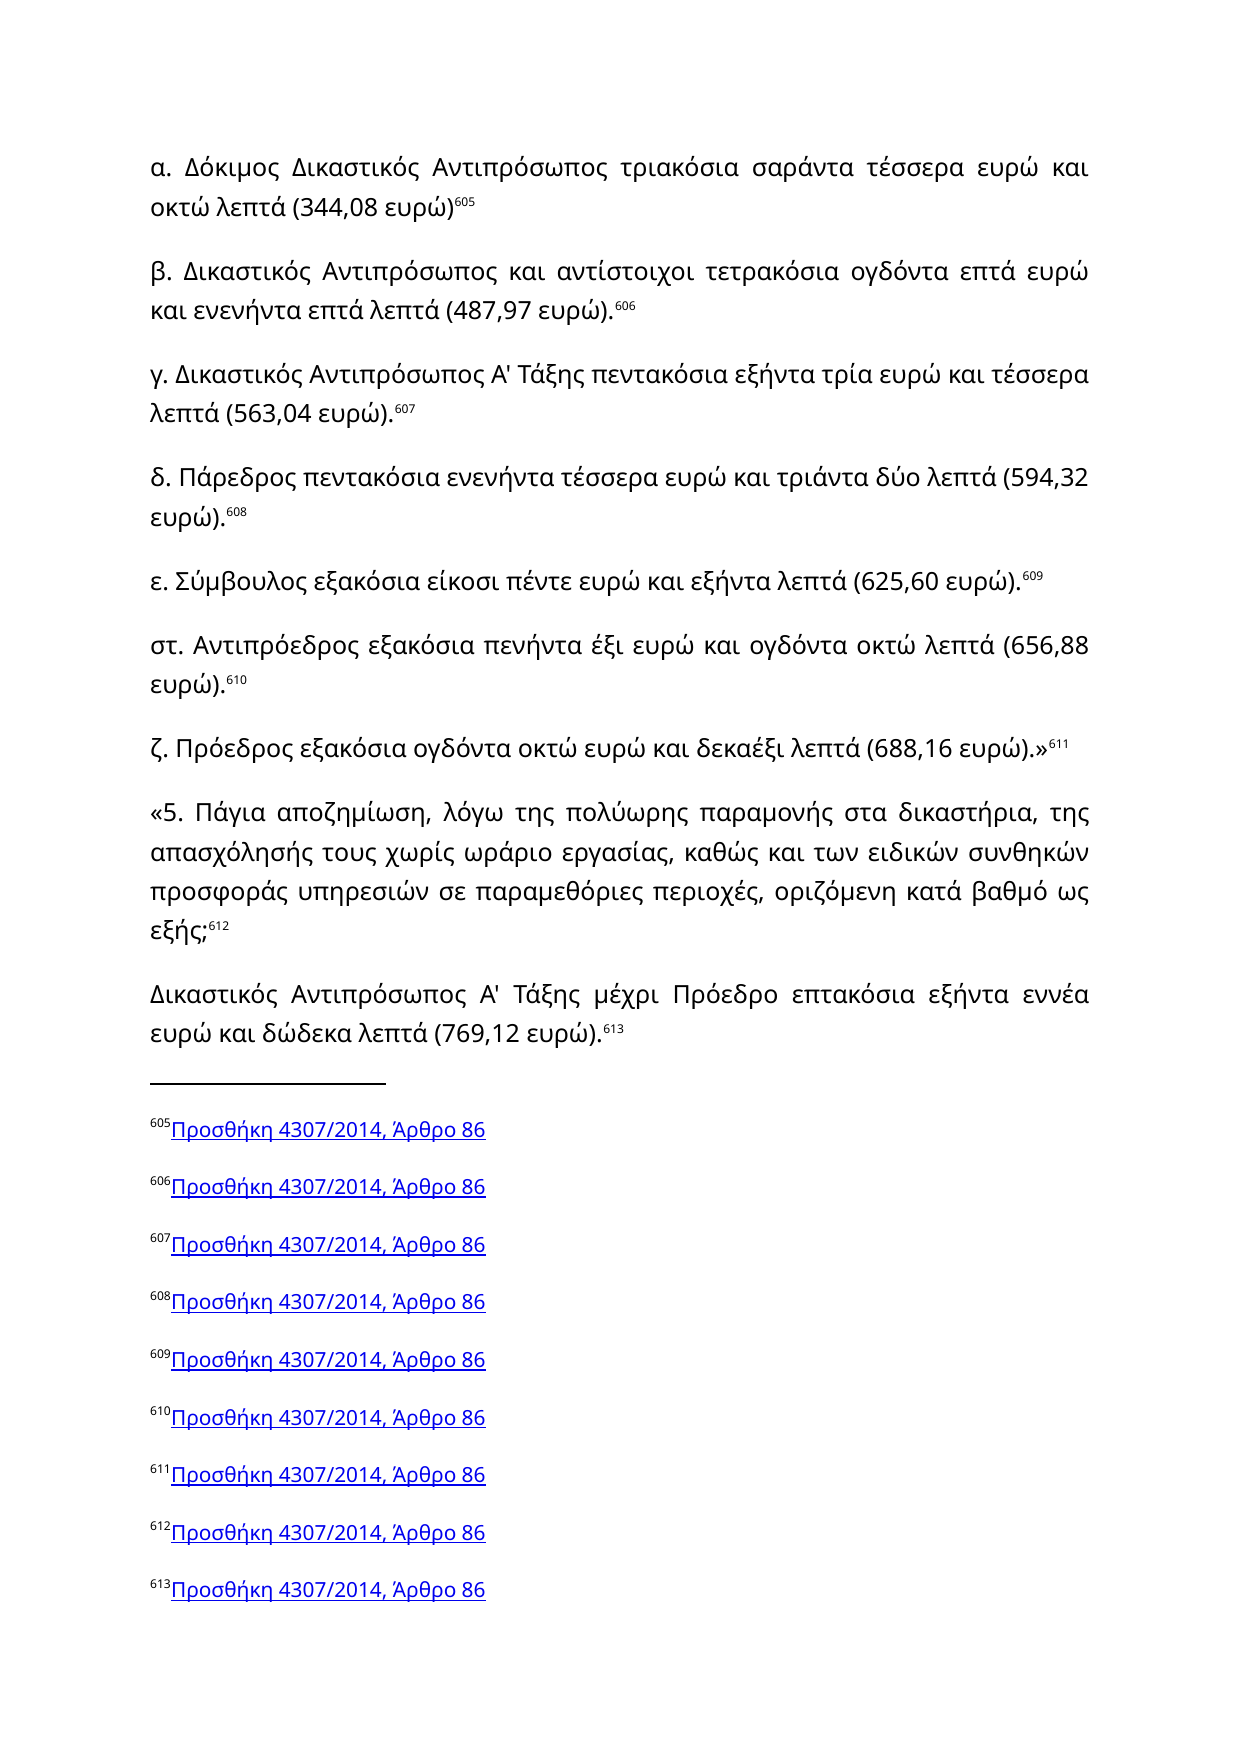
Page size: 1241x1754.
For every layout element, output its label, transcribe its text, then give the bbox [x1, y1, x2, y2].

text Προσθήκη 4307/2014, Άρθρο 86 [150, 1287, 1090, 1316]
text Προσθήκη 4307/2014, Άρθρο 86 [150, 1576, 1090, 1604]
text «5. Πάγια αποζημίωση, λόγω της πολύωρης παραμονής στα δικαστήρια, της απασχόλησής τους χωρίς ωράριο εργασίας, καθώς και των ειδικών συνθηκών προσφοράς υπηρεσιών σε παραμεθόριες περιοχές, οριζόμενη κατά βαθμό ως εξής; [150, 795, 1090, 947]
text Προσθήκη 4307/2014, Άρθρο 86 [150, 1518, 1090, 1546]
text Προσθήκη 4307/2014, Άρθρο 86 [150, 1172, 1090, 1201]
text ζ. Πρόεδρος εξακόσια ογδόντα οκτώ ευρώ και δεκαέξι λεπτά (688,16 ευρώ).» [150, 731, 1090, 765]
text Προσθήκη 4307/2014, Άρθρο 86 [150, 1460, 1090, 1489]
text ε. Σύμβουλος εξακόσια είκοσι πέντε ευρώ και εξήντα λεπτά (625,60 ευρώ). [150, 563, 1090, 597]
text Δικαστικός Αντιπρόσωπος Α' Τάξης μέχρι Πρόεδρο επτακόσια εξήντα εννέα ευρώ και δώδεκα λεπτά (769,12 ευρώ). [150, 977, 1090, 1050]
text Προσθήκη 4307/2014, Άρθρο 86 [150, 1230, 1090, 1258]
text Προσθήκη 4307/2014, Άρθρο 86 [150, 1115, 1090, 1143]
text Προσθήκη 4307/2014, Άρθρο 86 [150, 1403, 1090, 1431]
text Προσθήκη 4307/2014, Άρθρο 86 [150, 1345, 1090, 1373]
text στ. Αντιπρόεδρος εξακόσια πενήντα έξι ευρώ και ογδόντα οκτώ λεπτά (656,88 ευρώ). [150, 627, 1090, 701]
text α. Δόκιμος Δικαστικός Αντιπρόσωπος τριακόσια σαράντα τέσσερα ευρώ και οκτώ λεπτά (344,08 ευρώ) [150, 150, 1090, 223]
text γ. Δικαστικός Αντιπρόσωπος Α' Τάξης πεντακόσια εξήντα τρία ευρώ και τέσσερα λεπτά (563,04 ευρώ). [150, 357, 1090, 430]
text β. Δικαστικός Αντιπρόσωπος και αντίστοιχοι τετρακόσια ογδόντα επτά ευρώ και ενενήντα επτά λεπτά (487,97 ευρώ). [150, 253, 1090, 327]
text δ. Πάρεδρος πεντακόσια ενενήντα τέσσερα ευρώ και τριάντα δύο λεπτά (594,32 ευρώ). [150, 460, 1090, 533]
